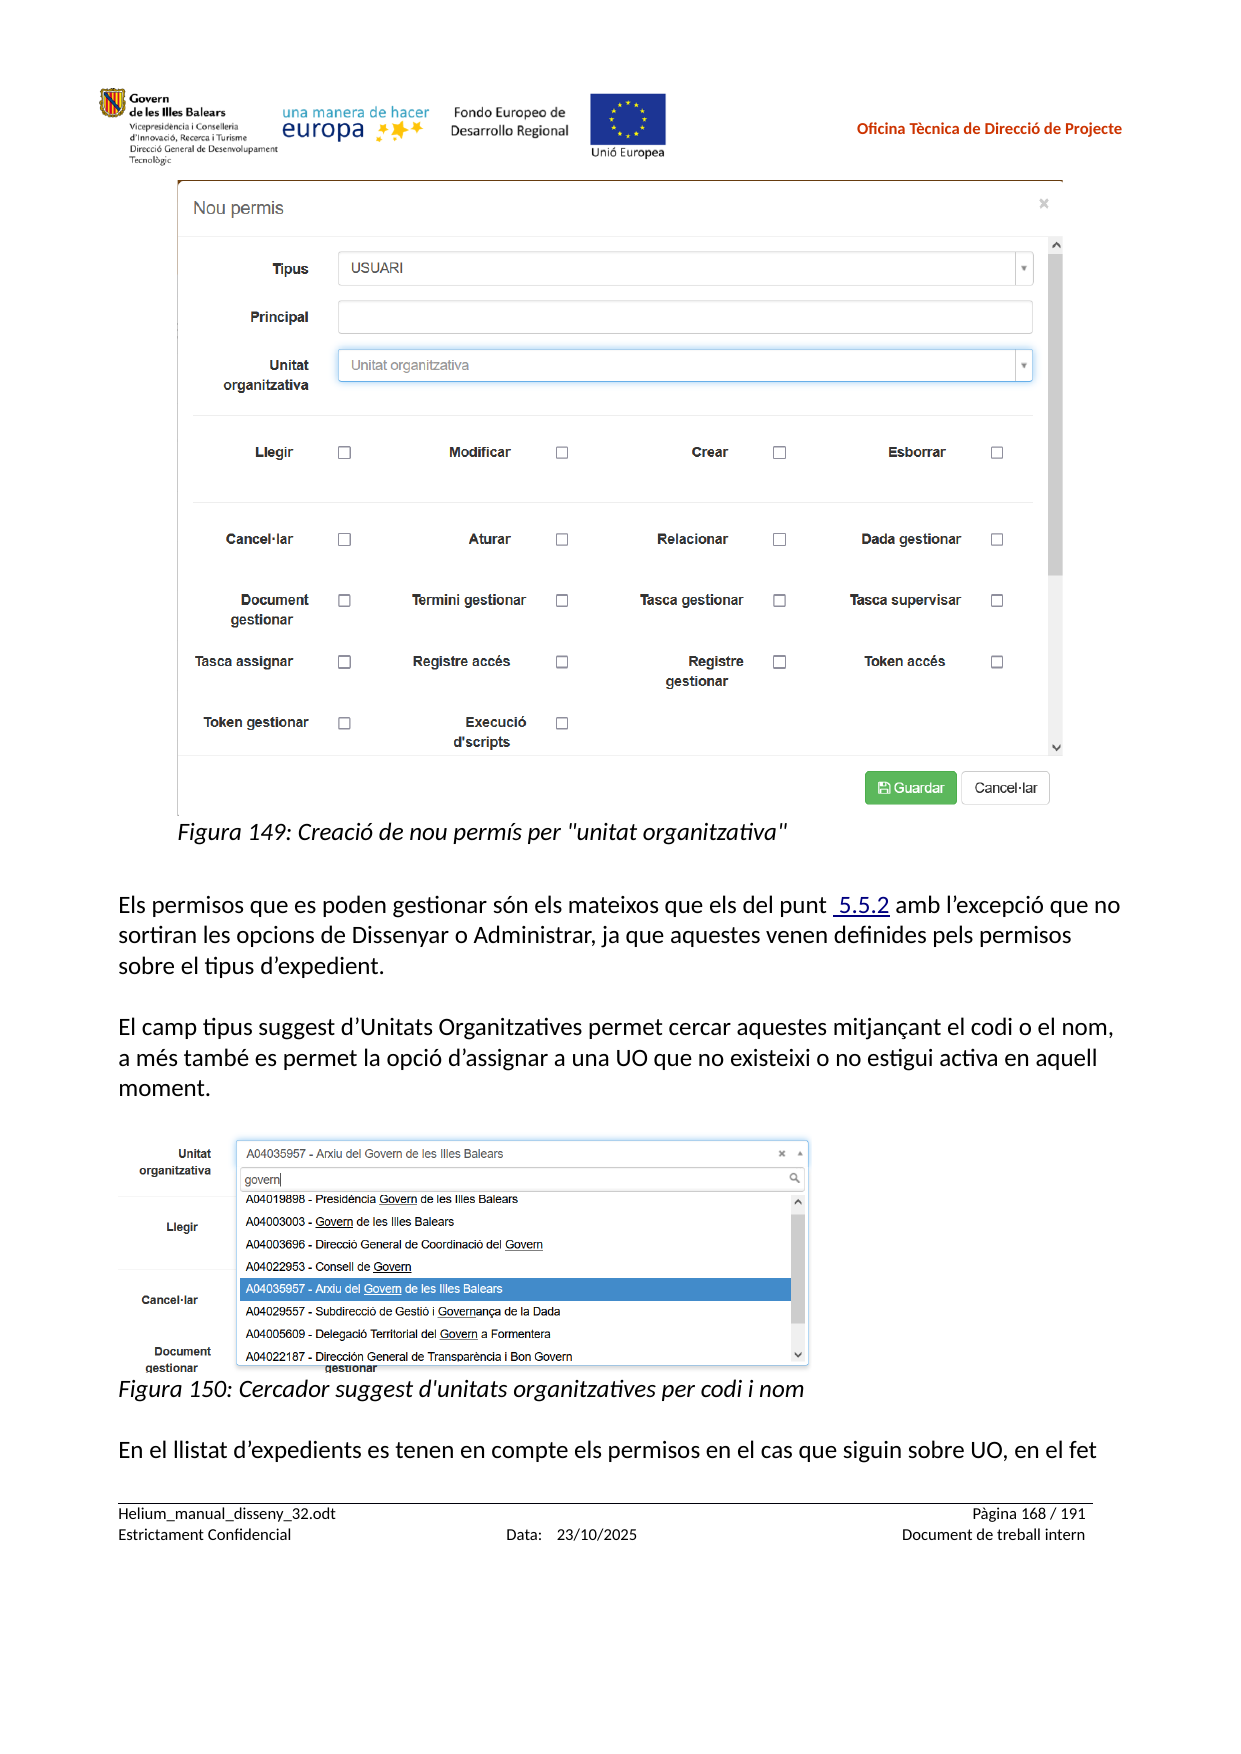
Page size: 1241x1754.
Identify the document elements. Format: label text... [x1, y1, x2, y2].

picture [118, 1131, 812, 1373]
text El camp tipus suggest d’Unitats Organitzatives permet cercar aquestes mitjançant el codi o el nom, a més també es permet la opció d’assignar a una UO que no existeixi o no estigui activa en aquell moment. [118, 1011, 1122, 1103]
picture [99, 87, 668, 166]
picture [177, 180, 1063, 816]
text Figura 150: Cercador suggest d'unitats organitzatives per codi i nom [118, 1373, 812, 1403]
text En el llistat d’expedients es tenen en compte els permisos en el cas que siguin sobre UO, en el fet [118, 1434, 1122, 1464]
text Els permisos que es poden gestionar són els mateixos que els del punt 5.5.2 amb l’excepció que no sortiran les opcions de Dissenyar o Administrar, ja que aquestes venen definides pels permisos sobre el tipus d’expedient. [118, 889, 1122, 981]
text Figura 149: Creació de nou permís per "unitat organitzativa" [177, 816, 1063, 846]
